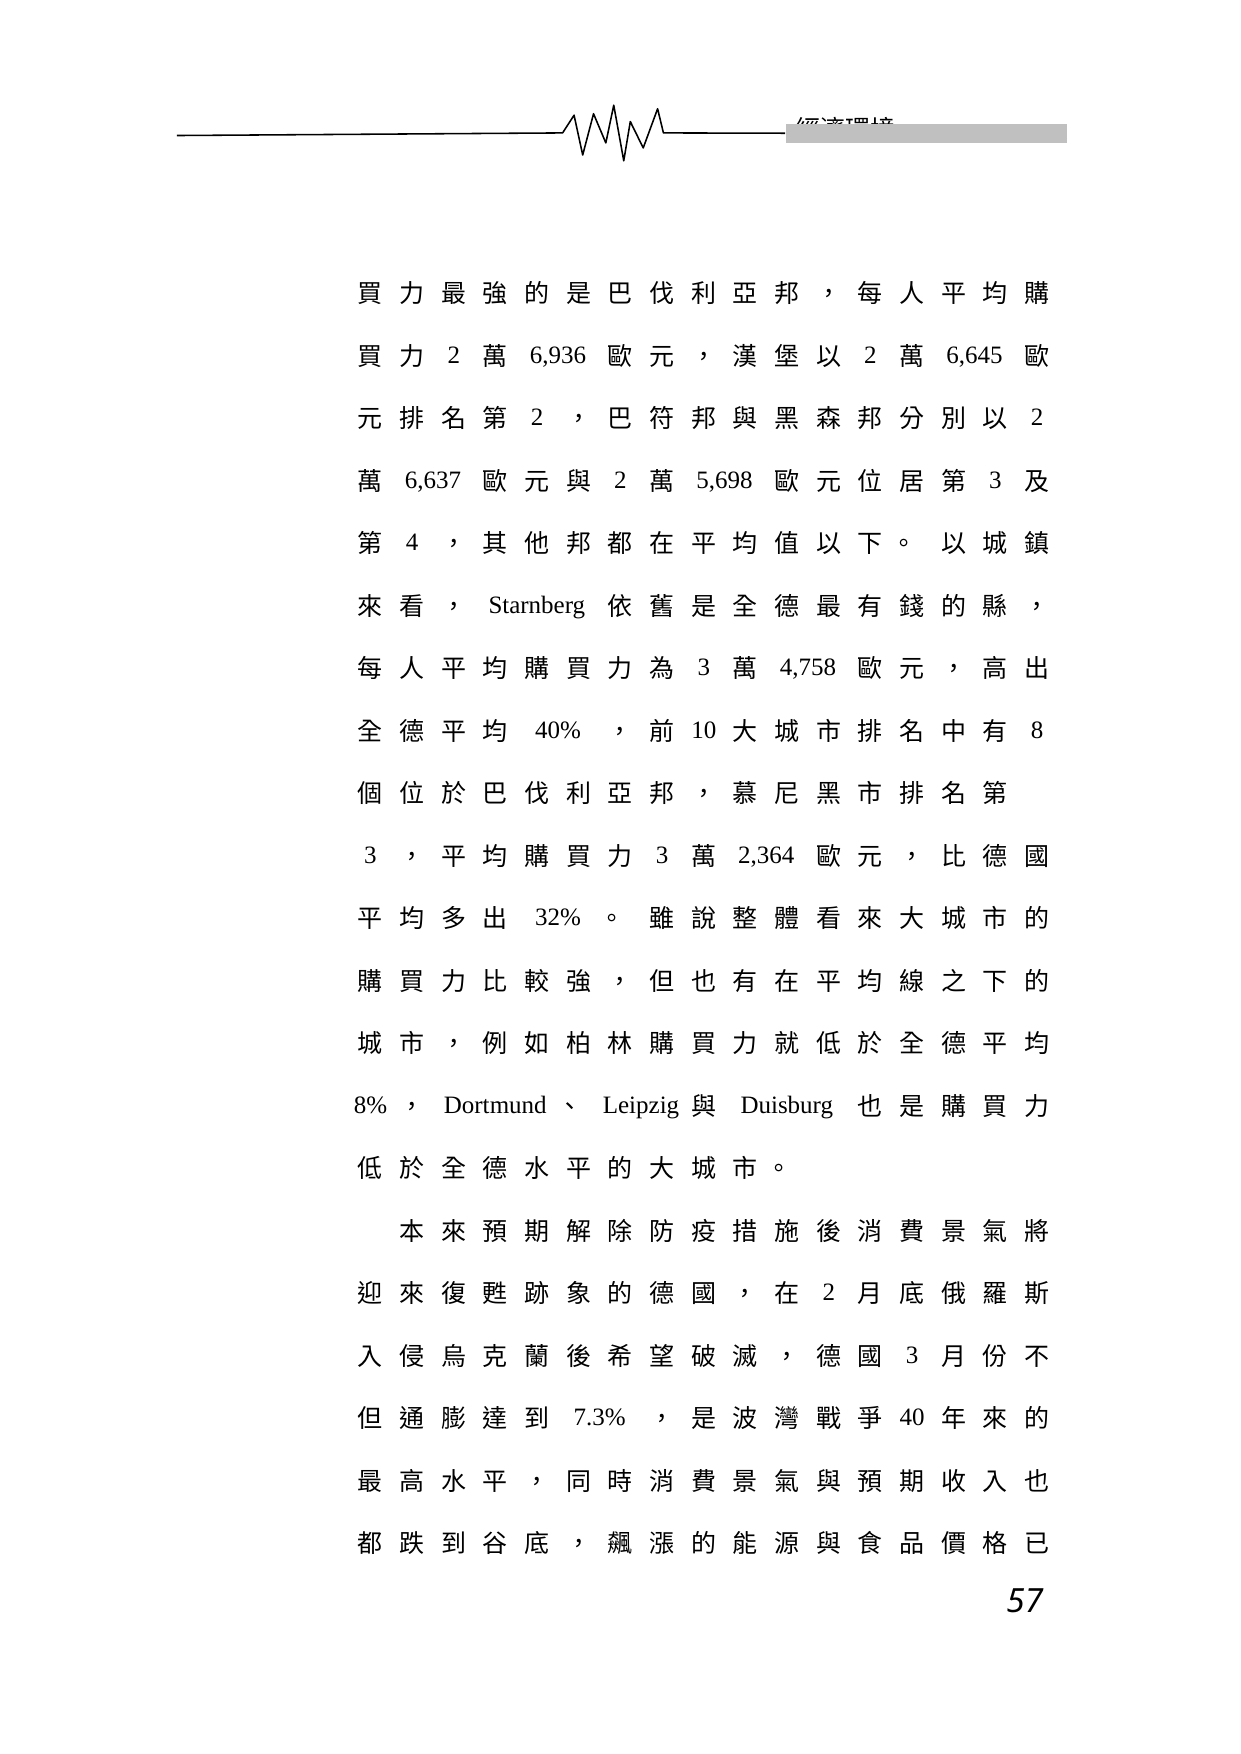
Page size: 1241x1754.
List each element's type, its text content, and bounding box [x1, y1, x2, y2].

text 買力最強的是巴伐利亞邦，每人平均購買力2萬6,936歐元，漢堡以2萬6,645歐元排名第2，巴符邦與黑森邦分別以2萬6,637歐元與2萬5,698歐元位居第3及第4，其他邦都在平均值以下。以城鎮來看，Starnberg依舊是全德最有錢的縣，每人平均購買力為3萬4,758歐元，高出全德平均40%，前10大城市排名中有8個位於巴伐利亞邦，慕尼黑市排名第3，平均購買力3萬2,364歐元，比德國平均多出32%。雖說整體看來大城市的購買力比較強，但也有在平均線之下的城市，例如柏林購買力就低於全德平均8%，Dortmund、Leipzig與Duisburg也是購買力低於全德水平的大城市。 [330, 250, 1058, 1188]
text 本來預期解除防疫措施後消費景氣將迎來復甦跡象的德國，在2月底俄羅斯入侵烏克蘭後希望破滅，德國3月份不但通膨達到7.3%，是波灣戰爭40年來的最高水平，同時消費景氣與預期收入也都跌到谷底，飆漲的能源與食品價格已 [330, 1188, 1058, 1563]
